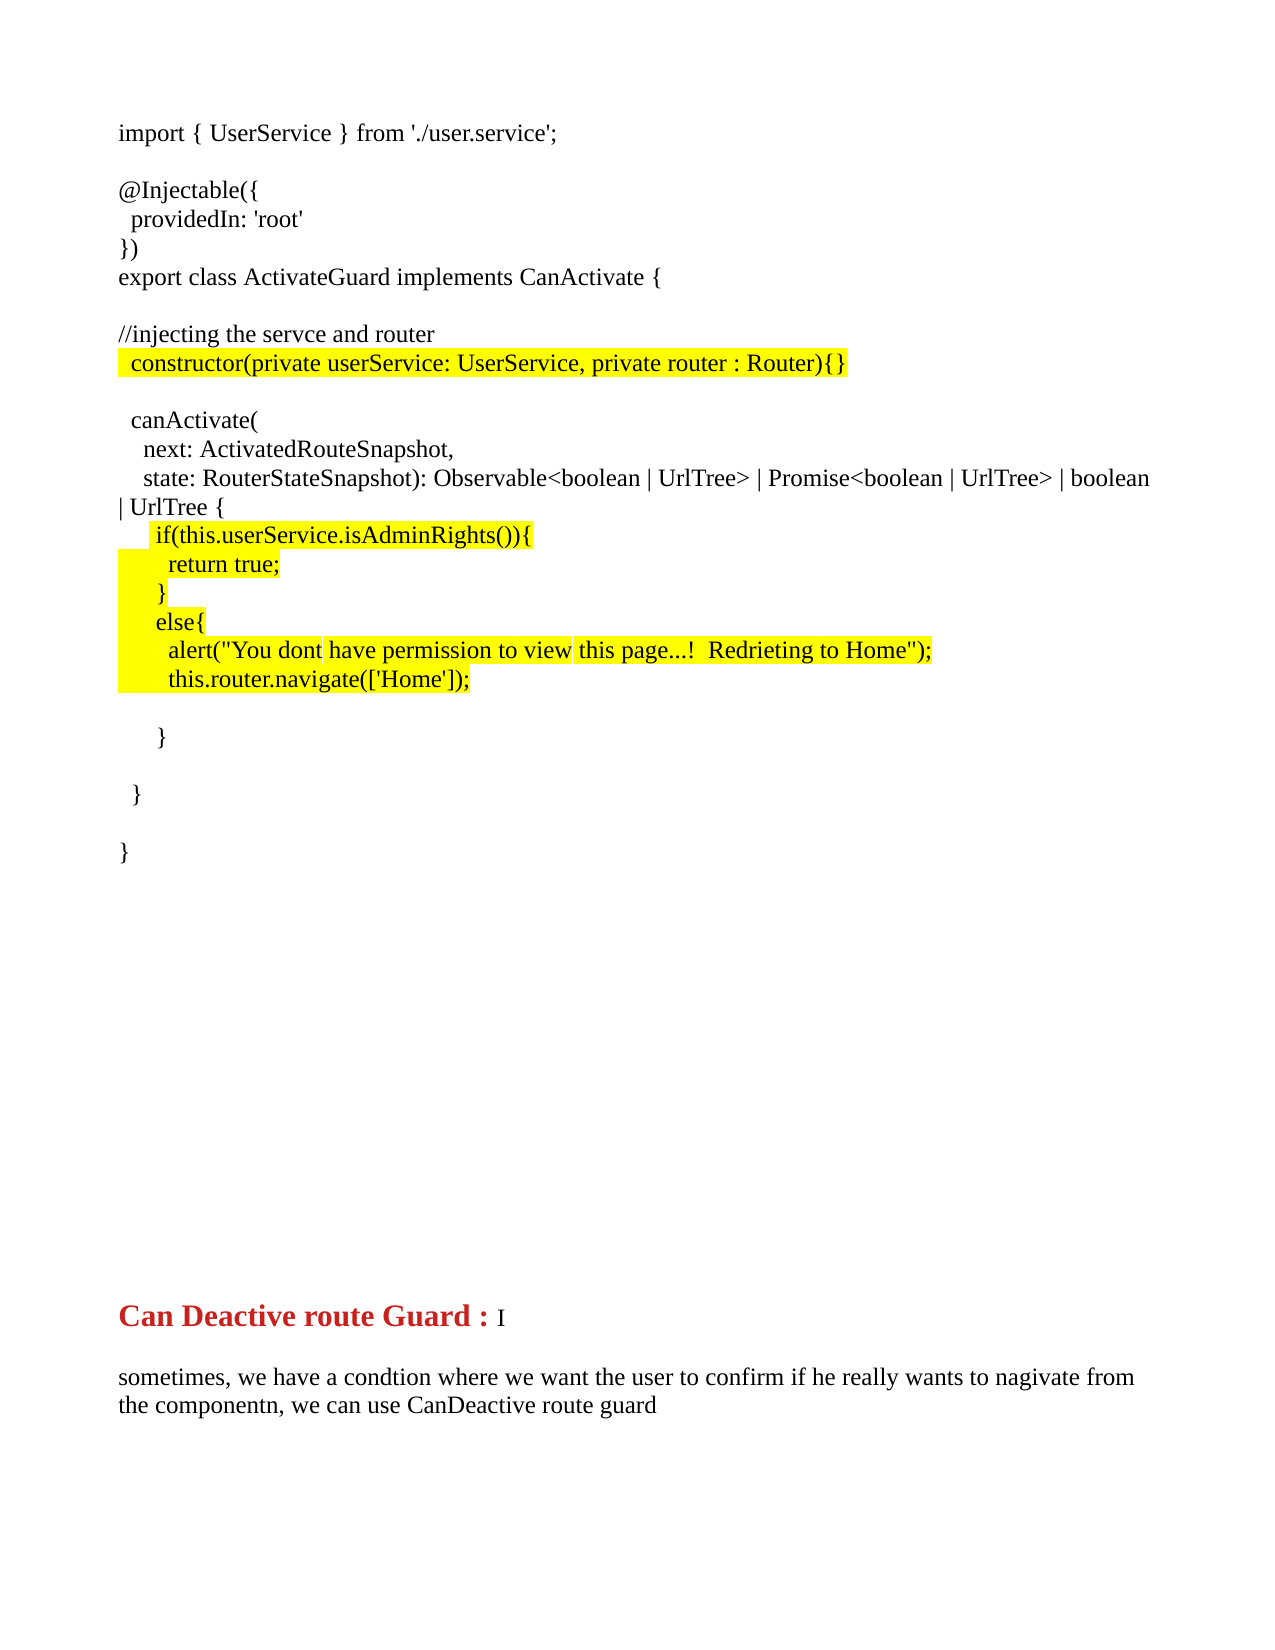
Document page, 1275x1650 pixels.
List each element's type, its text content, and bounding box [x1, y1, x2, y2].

text } [118, 722, 1157, 751]
text } [118, 837, 1157, 866]
text canActivate( [118, 406, 1157, 434]
text constructor(private userService: UserService, private router : Router){} [118, 348, 1157, 377]
text providedIn: 'root' [118, 204, 1157, 233]
text //injecting the servce and router [118, 319, 1157, 348]
text sometimes, we have a condtion where we want the user to confirm if he really wants to nagivate from the componentn, we can use CanDeactive route guard [118, 1362, 1157, 1419]
text Can Deactive route Guard : I [118, 1297, 1157, 1333]
text this.router.navigate(['Home']); [118, 664, 1157, 693]
text return true; [118, 549, 1157, 578]
text }) [118, 233, 1157, 262]
text import { UserService } from './user.service'; [118, 118, 1157, 147]
text export class ActivateGuard implements CanActivate { [118, 262, 1157, 291]
text } [118, 779, 1157, 808]
text else{ [118, 607, 1157, 636]
text state: RouterStateSnapshot): Observable<boolean | UrlTree> | Promise<boolean | UrlTree> | boolean | UrlTree { [118, 463, 1157, 521]
text @Injectable({ [118, 176, 1157, 204]
text } [118, 578, 1157, 607]
text alert("You dont have permission to view this page...! Redrieting to Home"); [118, 636, 1157, 664]
text if(this.userService.isAdminRights()){ [118, 521, 1157, 549]
text next: ActivatedRouteSnapshot, [118, 434, 1157, 463]
